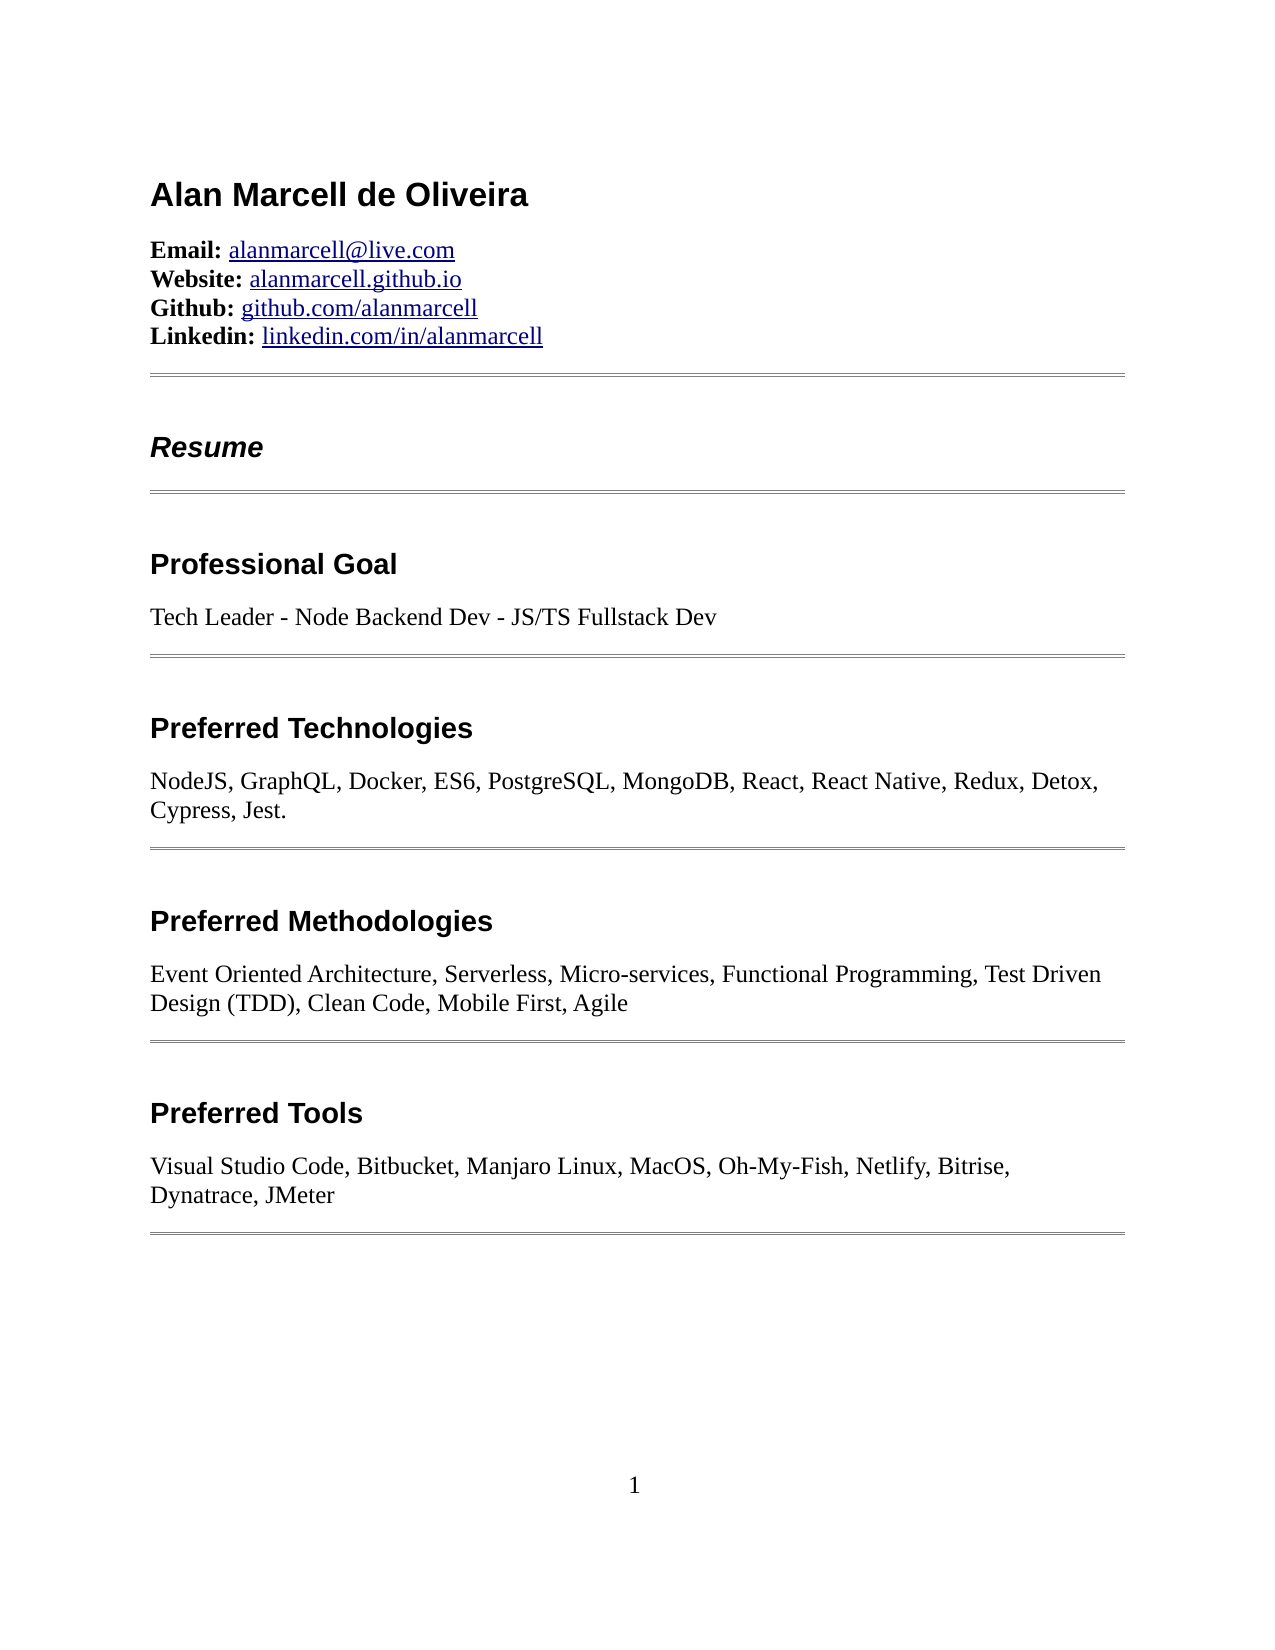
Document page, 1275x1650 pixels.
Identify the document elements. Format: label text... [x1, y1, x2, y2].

text Tech Leader - Node Backend Dev - JS/TS Fullstack Dev [150, 602, 1125, 631]
subtitle Preferred Methodologies [150, 904, 1125, 937]
text NodeJS, GraphQL, Docker, ES6, PostgreSQL, MongoDB, React, React Native, Redux, Detox, Cypress, Jest. [150, 766, 1125, 824]
text Visual Studio Code, Bitbucket, Manjaro Linux, MacOS, Oh-My-Fish, Netlify, Bitrise, Dynatrace, JMeter [150, 1151, 1125, 1209]
subtitle Resume [150, 430, 1125, 464]
subtitle Preferred Tools [150, 1096, 1125, 1130]
subtitle Alan Marcell de Oliveira [150, 175, 1125, 214]
subtitle Preferred Technologies [150, 711, 1125, 745]
text Email: alanmarcell@live.com Website: alanmarcell.github.io Github: github.com/alanmarcell Linkedin: linkedin.com/in/alanmarcell [150, 235, 1125, 350]
text Event Oriented Architecture, Serverless, Micro-services, Functional Programming, Test Driven Design (TDD), Clean Code, Mobile First, Agile [150, 959, 1125, 1016]
subtitle Professional Goal [150, 547, 1125, 581]
